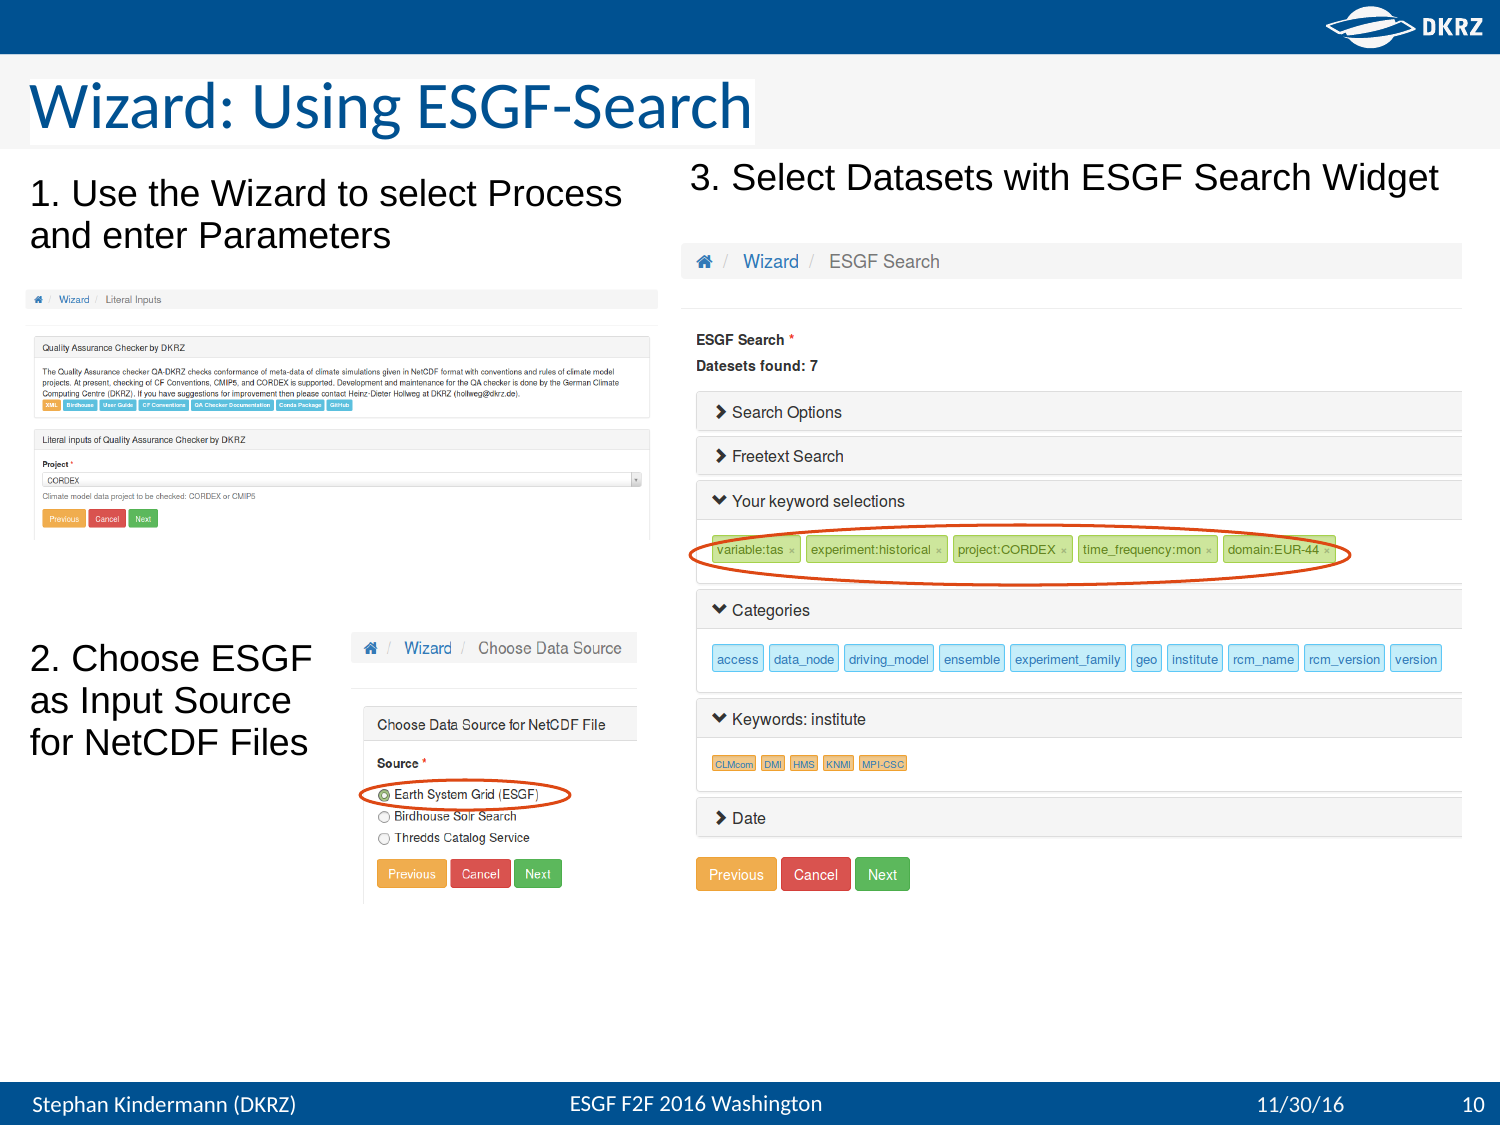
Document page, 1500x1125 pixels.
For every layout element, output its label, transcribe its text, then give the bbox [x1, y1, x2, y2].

slide_number [1376, 1082, 1500, 1125]
text_box 3. Select Datasets with ESGF Search Widget [675, 148, 1471, 206]
picture [345, 629, 637, 904]
text_box 1. Use the Wizard to select Process and enter Parameters [15, 164, 661, 264]
slide_number 11/30/16 [1187, 1082, 1360, 1125]
picture [20, 284, 661, 540]
title Wizard: Using ESGF-Search [0, 54, 1500, 149]
picture [675, 239, 1462, 901]
text_box 2. Choose ESGF as Input Source for NetCDF Files [15, 630, 331, 856]
